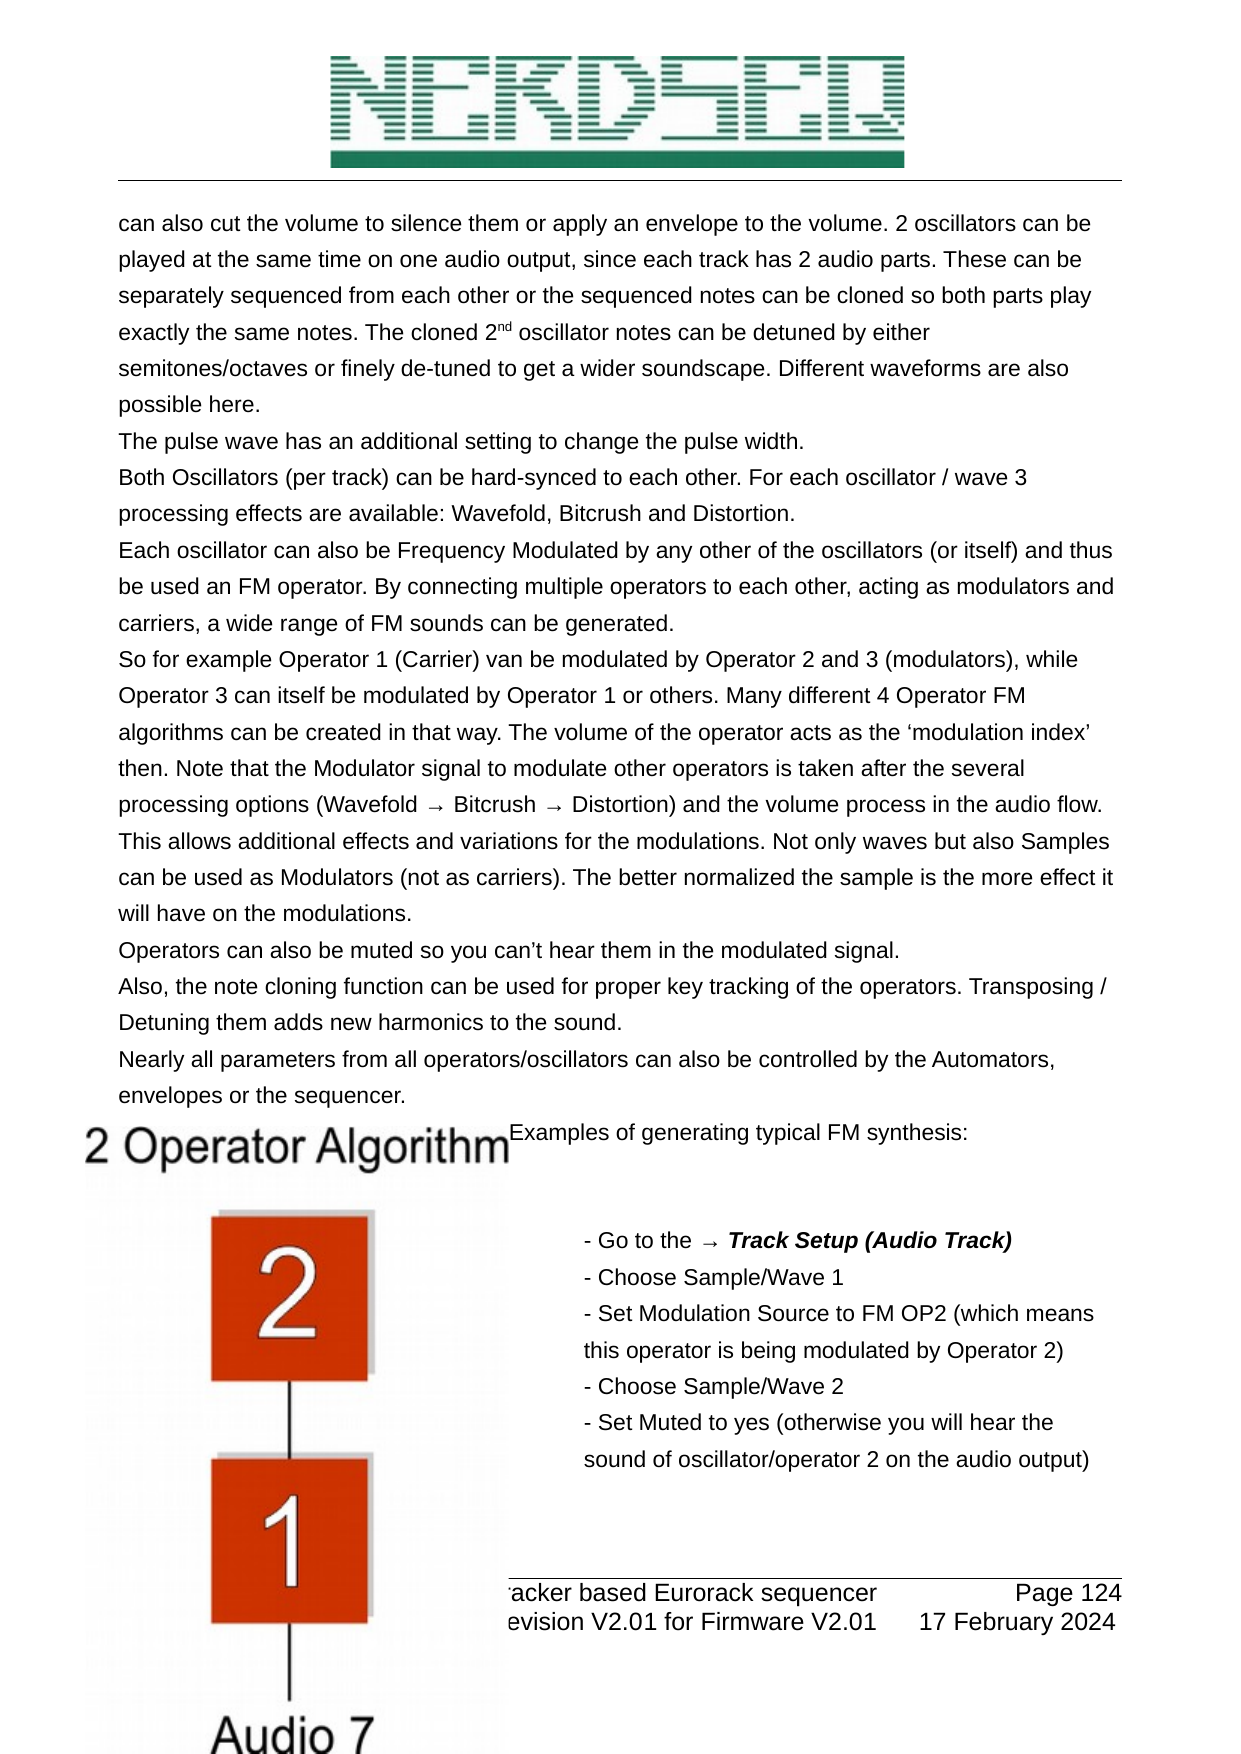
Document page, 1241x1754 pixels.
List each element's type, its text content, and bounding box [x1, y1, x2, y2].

text - Set Modulation Source to FM OP2 (which means this operator is being modulated by Operator 2) [509, 1300, 1122, 1363]
text The pulse wave has an additional setting to change the pulse width. [118, 428, 1122, 454]
picture [85, 1126, 509, 1754]
text Examples of generating typical FM synthesis: [118, 1118, 1122, 1145]
picture [330, 56, 905, 168]
text - Choose Sample/Wave 1 [509, 1264, 1122, 1290]
text - Go to the → Track Setup (Audio Track) [509, 1227, 1122, 1254]
text Both Oscillators (per track) can be hard-synced to each other. For each oscillator / wave 3 processing effects are available: Wavefold, Bitcrush and Distortion. [118, 464, 1122, 527]
text So for example Operator 1 (Carrier) van be modulated by Operator 2 and 3 (modulators), while Operator 3 can itself be modulated by Operator 1 or others. Many different 4 Operator FM algorithms can be created in that way. The volume of the operator acts as the ‘modulation index’ then. Note that the Modulator signal to modulate other operators is taken after the several processing options (Wavefold → Bitcrush → Distortion) and the volume process in the audio flow. This allows additional effects and variations for the modulations. Not only waves but also Samples can be used as Modulators (not as carriers). The better normalized the sample is the more effect it will have on the modulations. [118, 646, 1122, 927]
text - Set Muted to yes (otherwise you will hear the sound of oscillator/operator 2 on the audio output) [509, 1409, 1122, 1472]
text Nearly all parameters from all operators/oscillators can also be controlled by the Automators, envelopes or the sequencer. [118, 1046, 1122, 1108]
text can also cut the volume to silence them or apply an envelope to the volume. 2 oscillators can be played at the same time on one audio output, since each track has 2 audio parts. These can be separately sequenced from each other or the sequenced notes can be cloned so both parts play exactly the same notes. The cloned 2nd oscillator notes can be detuned by either semitones/octaves or finely de-tuned to get a wider soundscape. Different waveforms are also possible here. [118, 209, 1122, 418]
text Each oscillator can also be Frequency Modulated by any other of the oscillators (or itself) and thus be used an FM operator. By connecting multiple operators to each other, acting as modulators and carriers, a wide range of FM sounds can be generated. [118, 537, 1122, 636]
text Also, the note cloning function can be used for proper key tracking of the operators. Transposing / Detuning them adds new harmonics to the sound. [118, 973, 1122, 1036]
text Operators can also be muted so you can’t hear them in the modulated signal. [118, 937, 1122, 963]
text - Choose Sample/Wave 2 [509, 1373, 1122, 1399]
